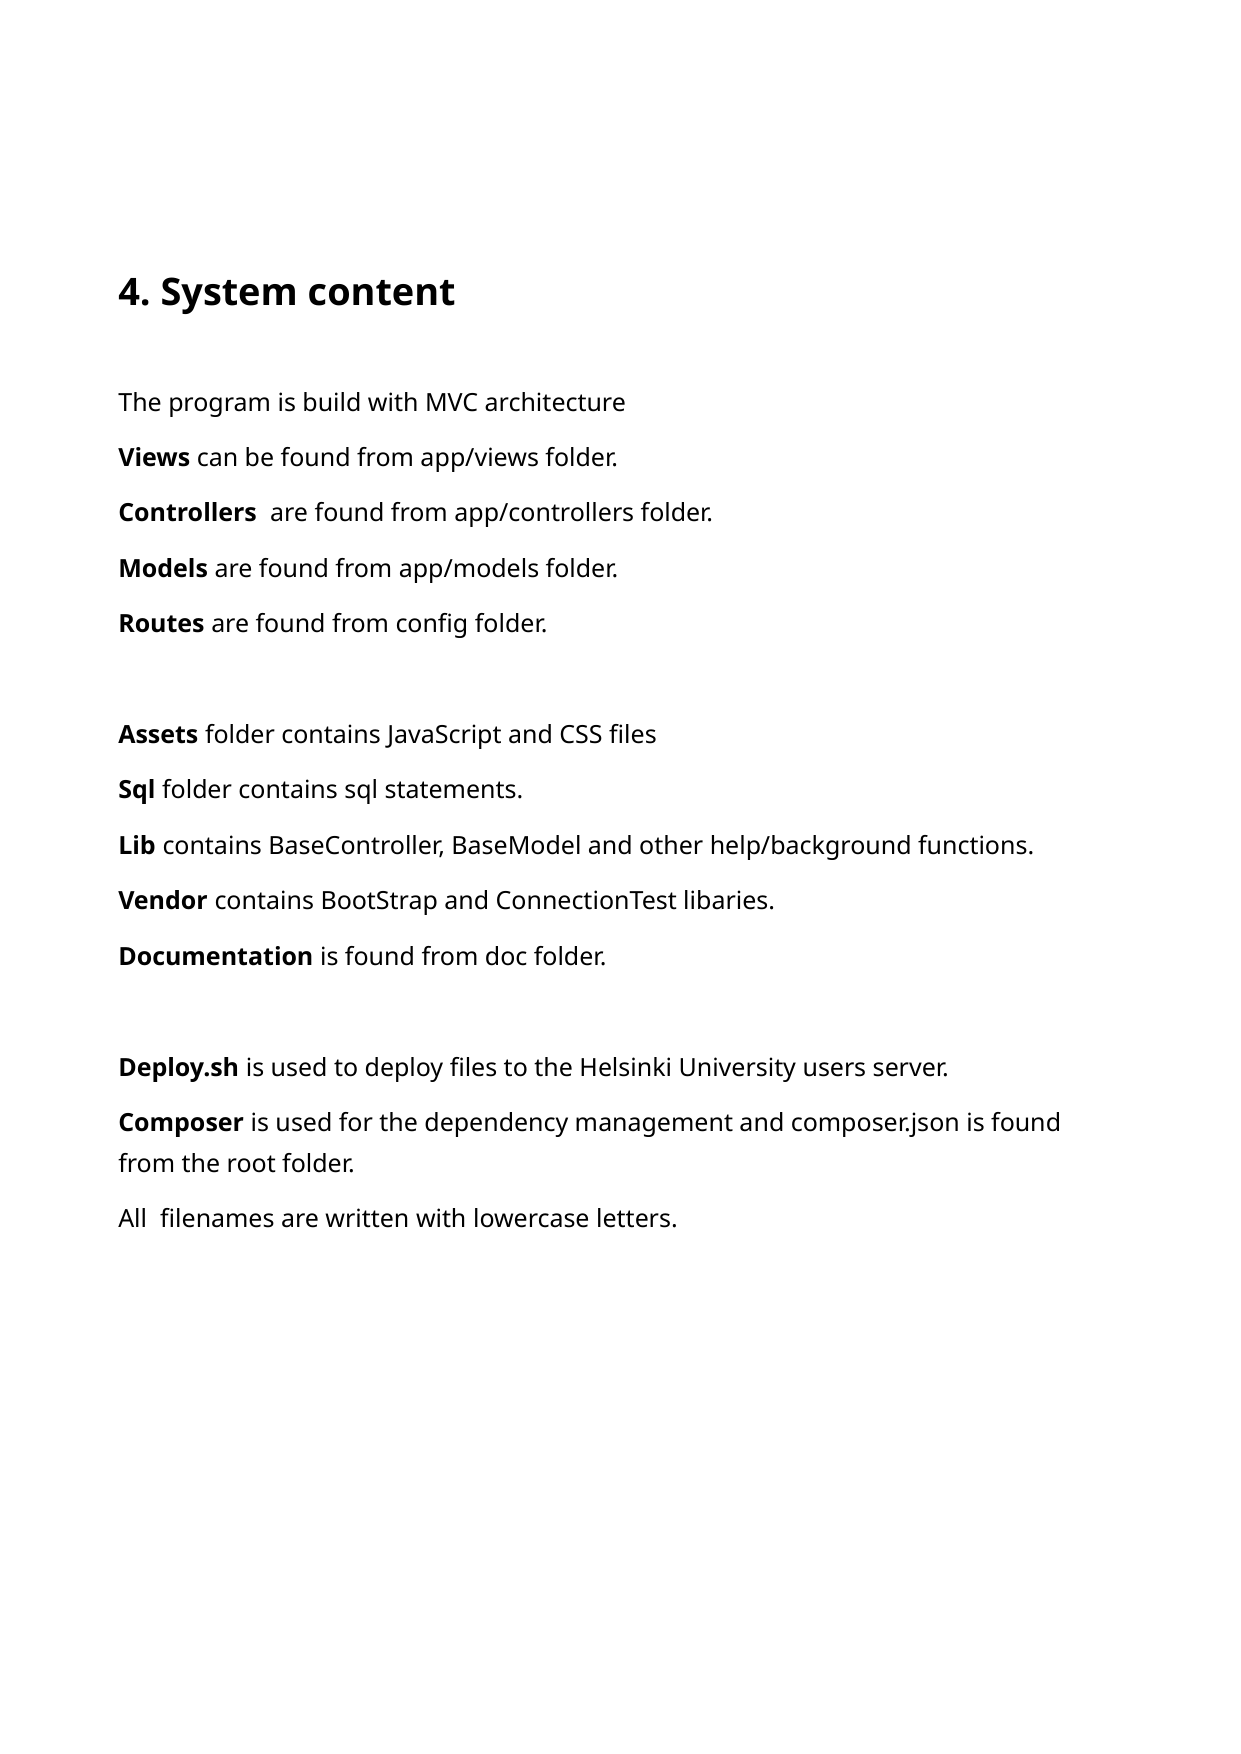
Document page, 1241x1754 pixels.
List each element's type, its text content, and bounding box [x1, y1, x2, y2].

text Assets folder contains JavaScript and CSS files [118, 717, 1122, 751]
text All filenames are written with lowercase letters. [118, 1201, 1122, 1235]
text Documentation is found from doc folder. [118, 938, 1122, 972]
text Composer is used for the dependency management and composer.json is found from the root folder. [118, 1105, 1122, 1179]
text Vendor contains BootStrap and ConnectionTest libaries. [118, 883, 1122, 917]
text Sql folder contains sql statements. [118, 772, 1122, 806]
text Lib contains BaseController, BaseModel and other help/background functions. [118, 828, 1122, 862]
text Controllers are found from app/controllers folder. [118, 495, 1122, 529]
text Deploy.sh is used to deploy files to the Helsinki University users server. [118, 1049, 1122, 1083]
text Routes are found from config folder. [118, 606, 1122, 640]
text The program is build with MVC architecture [118, 384, 1122, 418]
text Views can be found from app/views folder. [118, 440, 1122, 474]
subtitle 4. System content [118, 265, 1122, 316]
text Models are found from app/models folder. [118, 551, 1122, 584]
